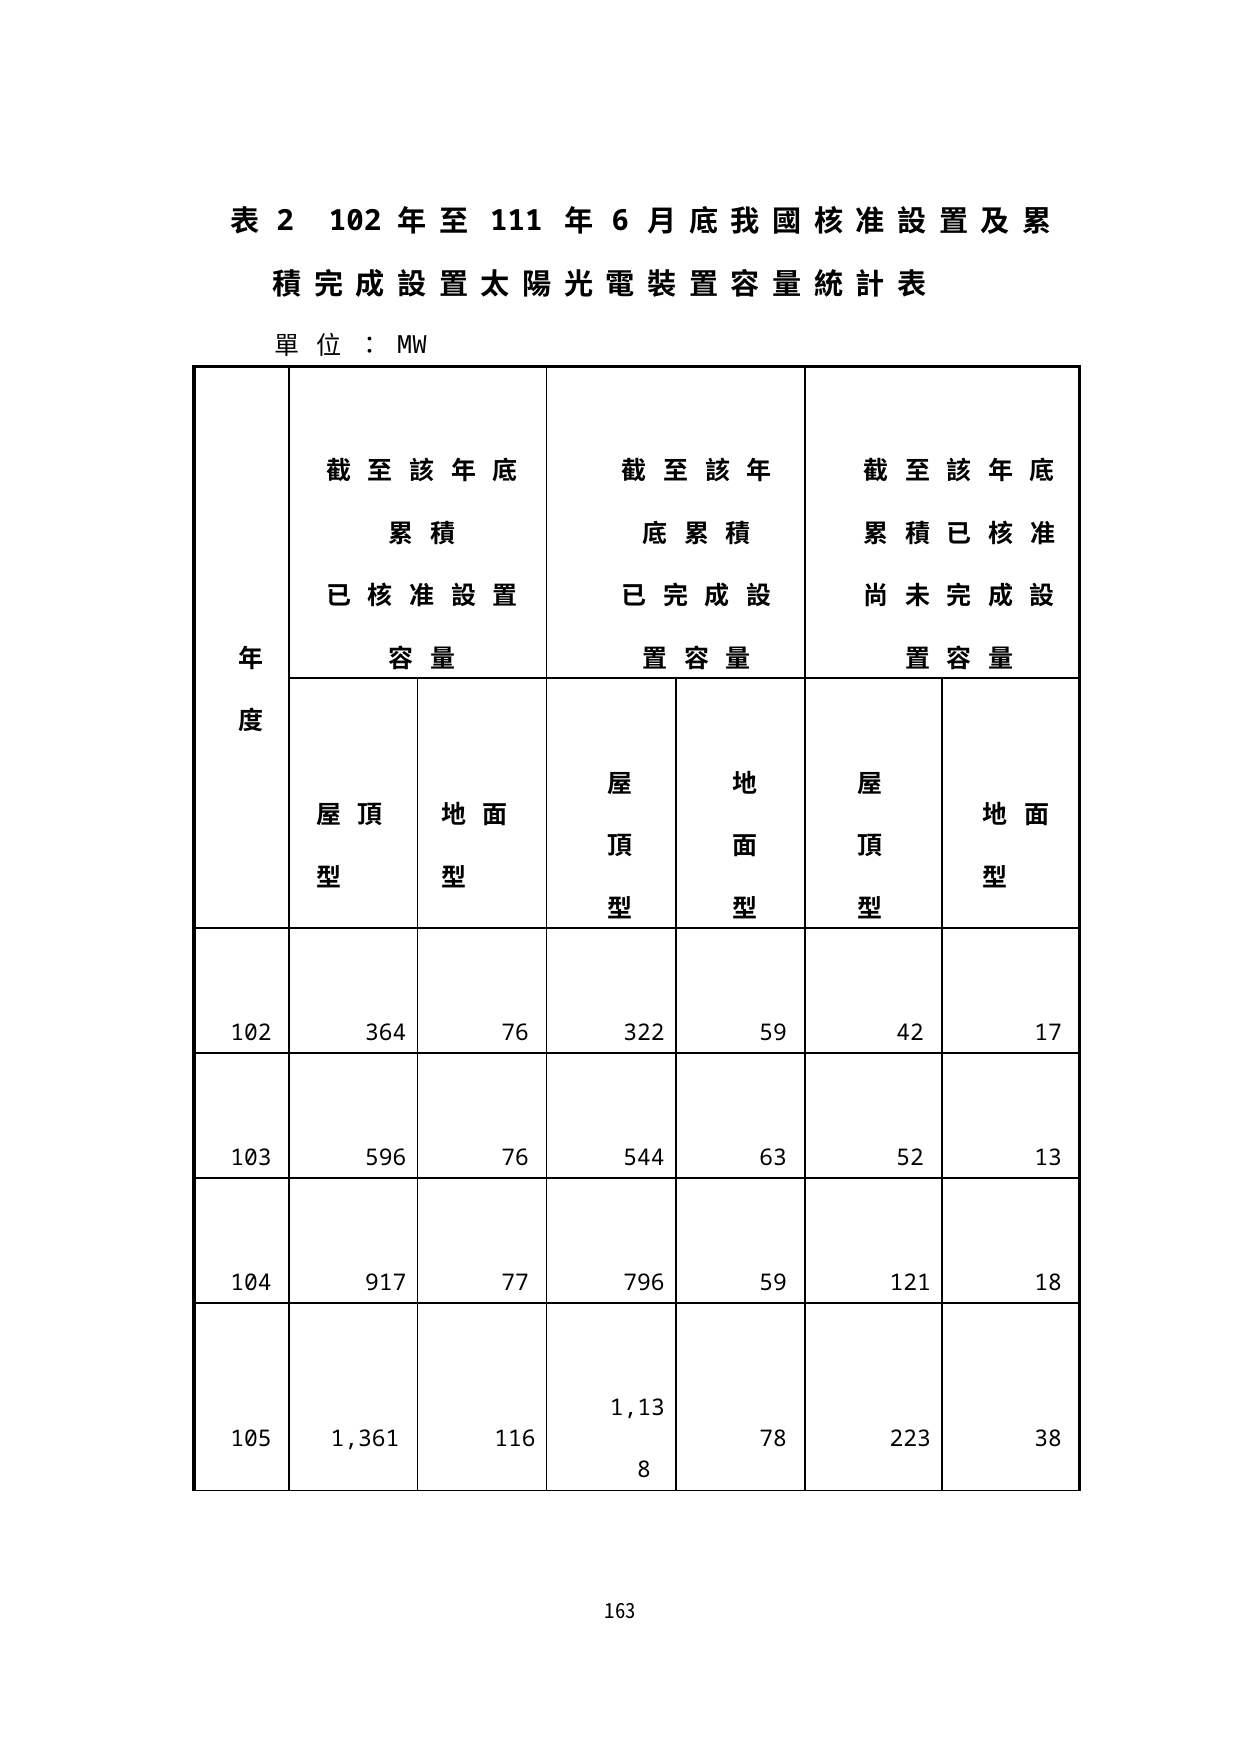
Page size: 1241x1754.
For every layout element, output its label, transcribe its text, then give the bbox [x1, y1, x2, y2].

table_cell 地面型 [943, 679, 1078, 927]
table_cell 223 [806, 1304, 941, 1490]
table_cell 77 [418, 1179, 546, 1302]
table_cell 76 [418, 929, 546, 1052]
table_cell 1,138 [547, 1304, 675, 1490]
table_cell 103 [196, 1054, 288, 1177]
table_cell 63 [677, 1054, 804, 1177]
table_cell 917 [290, 1179, 417, 1302]
table_header 截至該年底累積 已完成設置容量 [547, 368, 804, 677]
table_cell 17 [943, 929, 1078, 1052]
table_header 截至該年底累積已核准尚未完成設置容量 [806, 368, 1078, 677]
table_header 年度 [196, 368, 288, 927]
table_cell 59 [677, 1179, 804, 1302]
table_cell 322 [547, 929, 675, 1052]
table_cell 地面型 [418, 679, 546, 927]
table_cell 596 [290, 1054, 417, 1177]
table_cell 121 [806, 1179, 941, 1302]
table_cell 屋頂型 [547, 679, 675, 927]
table_cell 104 [196, 1179, 288, 1302]
table_cell 屋頂型 [806, 679, 941, 927]
table_cell 76 [418, 1054, 546, 1177]
table_cell 1,361 [290, 1304, 417, 1490]
table_cell 105 [196, 1304, 288, 1490]
table_cell 364 [290, 929, 417, 1052]
table_cell 屋頂型 [290, 679, 417, 927]
table_cell 地面型 [677, 679, 804, 927]
table_header 截至該年底累積 已核准設置容量 [290, 368, 546, 677]
table_cell 59 [677, 929, 804, 1052]
table_cell 544 [547, 1054, 675, 1177]
table_cell 78 [677, 1304, 804, 1490]
table_cell 52 [806, 1054, 941, 1177]
table_cell 18 [943, 1179, 1078, 1302]
table_cell 796 [547, 1179, 675, 1302]
table_cell 38 [943, 1304, 1078, 1490]
table_cell 13 [943, 1054, 1078, 1177]
table_cell 42 [806, 929, 941, 1052]
table_cell 102 [196, 929, 288, 1052]
text 表2 102年至111年6月底我國核准設置及累積完成設置太陽光電裝置容量統計表 單位：MW [184, 177, 1058, 365]
table_cell 116 [418, 1304, 546, 1490]
